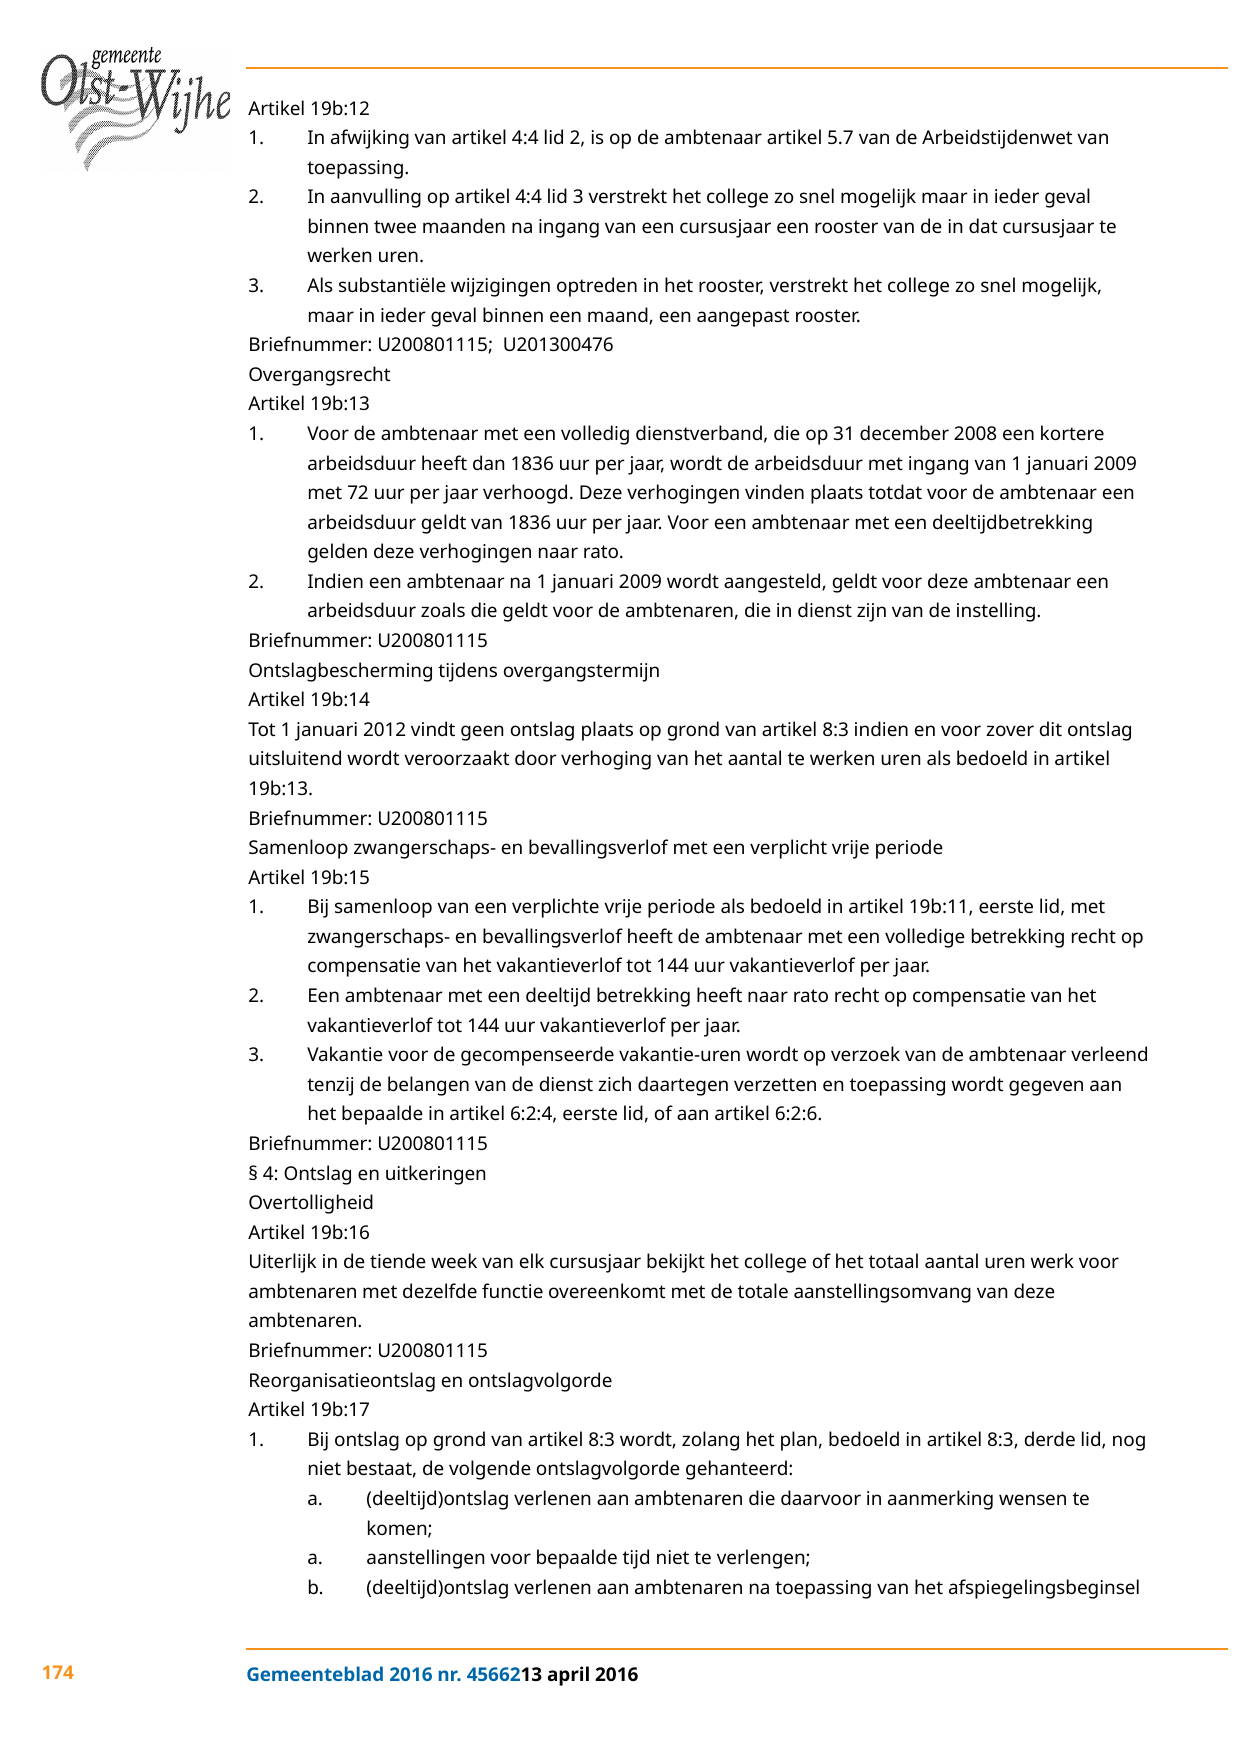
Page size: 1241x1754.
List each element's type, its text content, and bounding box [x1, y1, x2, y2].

text Reorganisatieontslag en ontslagvolgorde [248, 1367, 1152, 1393]
text Tot 1 januari 2012 vindt geen ontslag plaats op grond van artikel 8:3 indien en voor zover dit ontslag uitsluitend wordt veroorzaakt door verhoging van het aantal te werken uren als bedoeld in artikel 19b:13. [248, 716, 1152, 801]
list Een ambtenaar met een deeltijd betrekking heeft naar rato recht op compensatie van het vakantieverlof tot 144 uur vakantieverlof per jaar. [248, 982, 1152, 1038]
text Briefnummer: U200801115 [248, 627, 1152, 653]
text Artikel 19b:12 [248, 95, 1152, 121]
text Artikel 19b:17 [248, 1396, 1152, 1422]
list aanstellingen voor bepaalde tijd niet te verlengen; [307, 1544, 1152, 1570]
text § 4: Ontslag en uitkeringen [248, 1160, 1152, 1186]
text Overgangsrecht [248, 361, 1152, 387]
list (deeltijd)ontslag verlenen aan ambtenaren na toepassing van het afspiegelingsbeginsel [307, 1574, 1152, 1600]
list In aanvulling op artikel 4:4 lid 3 verstrekt het college zo snel mogelijk maar in ieder geval binnen twee maanden na ingang van een cursusjaar een rooster van de in dat cursusjaar te werken uren. [248, 183, 1152, 268]
list Bij samenloop van een verplichte vrije periode als bedoeld in artikel 19b:11, eerste lid, met zwangerschaps- en bevallingsverlof heeft de ambtenaar met een volledige betrekking recht op compensatie van het vakantieverlof tot 144 uur vakantieverlof per jaar. [248, 893, 1152, 978]
text Uiterlijk in de tiende week van elk cursusjaar bekijkt het college of het totaal aantal uren werk voor ambtenaren met dezelfde functie overeenkomt met de totale aanstellingsomvang van deze ambtenaren. [248, 1248, 1152, 1333]
list Indien een ambtenaar na 1 januari 2009 wordt aangesteld, geldt voor deze ambtenaar een arbeidsduur zoals die geldt voor de ambtenaren, die in dienst zijn van de instelling. [248, 568, 1152, 623]
text Artikel 19b:15 [248, 864, 1152, 890]
text Briefnummer: U200801115 [248, 1130, 1152, 1156]
text Samenloop zwangerschaps- en bevallingsverlof met een verplicht vrije periode [248, 834, 1152, 860]
text Briefnummer: U200801115 [248, 805, 1152, 831]
text Artikel 19b:16 [248, 1219, 1152, 1245]
list In afwijking van artikel 4:4 lid 2, is op de ambtenaar artikel 5.7 van de Arbeidstijdenwet van toepassing. [248, 124, 1152, 180]
text Ontslagbescherming tijdens overgangstermijn [248, 657, 1152, 683]
list (deeltijd)ontslag verlenen aan ambtenaren die daarvoor in aanmerking wensen te komen; [307, 1485, 1152, 1541]
text Artikel 19b:13 [248, 391, 1152, 416]
text Briefnummer: U200801115; U201300476 [248, 331, 1152, 357]
list Als substantiële wijzigingen optreden in het rooster, verstrekt het college zo snel mogelijk, maar in ieder geval binnen een maand, een aangepast rooster. [248, 272, 1152, 328]
text Artikel 19b:14 [248, 686, 1152, 712]
text Briefnummer: U200801115 [248, 1337, 1152, 1363]
picture [41, 47, 231, 172]
text Overtolligheid [248, 1189, 1152, 1215]
list Bij ontslag op grond van artikel 8:3 wordt, zolang het plan, bedoeld in artikel 8:3, derde lid, nog niet bestaat, de volgende ontslagvolgorde gehanteerd: [248, 1426, 1152, 1481]
list Vakantie voor de gecompenseerde vakantie-uren wordt op verzoek van de ambtenaar verleend tenzij de belangen van de dienst zich daartegen verzetten en toepassing wordt gegeven aan het bepaalde in artikel 6:2:4, eerste lid, of aan artikel 6:2:6. [248, 1041, 1152, 1126]
list Voor de ambtenaar met een volledig dienstverband, die op 31 december 2008 een kortere arbeidsduur heeft dan 1836 uur per jaar, wordt de arbeidsduur met ingang van 1 januari 2009 met 72 uur per jaar verhoogd. Deze verhogingen vinden plaats totdat voor de ambtenaar een arbeidsduur geldt van 1836 uur per jaar. Voor een ambtenaar met een deeltijdbetrekking gelden deze verhogingen naar rato. [248, 420, 1152, 564]
